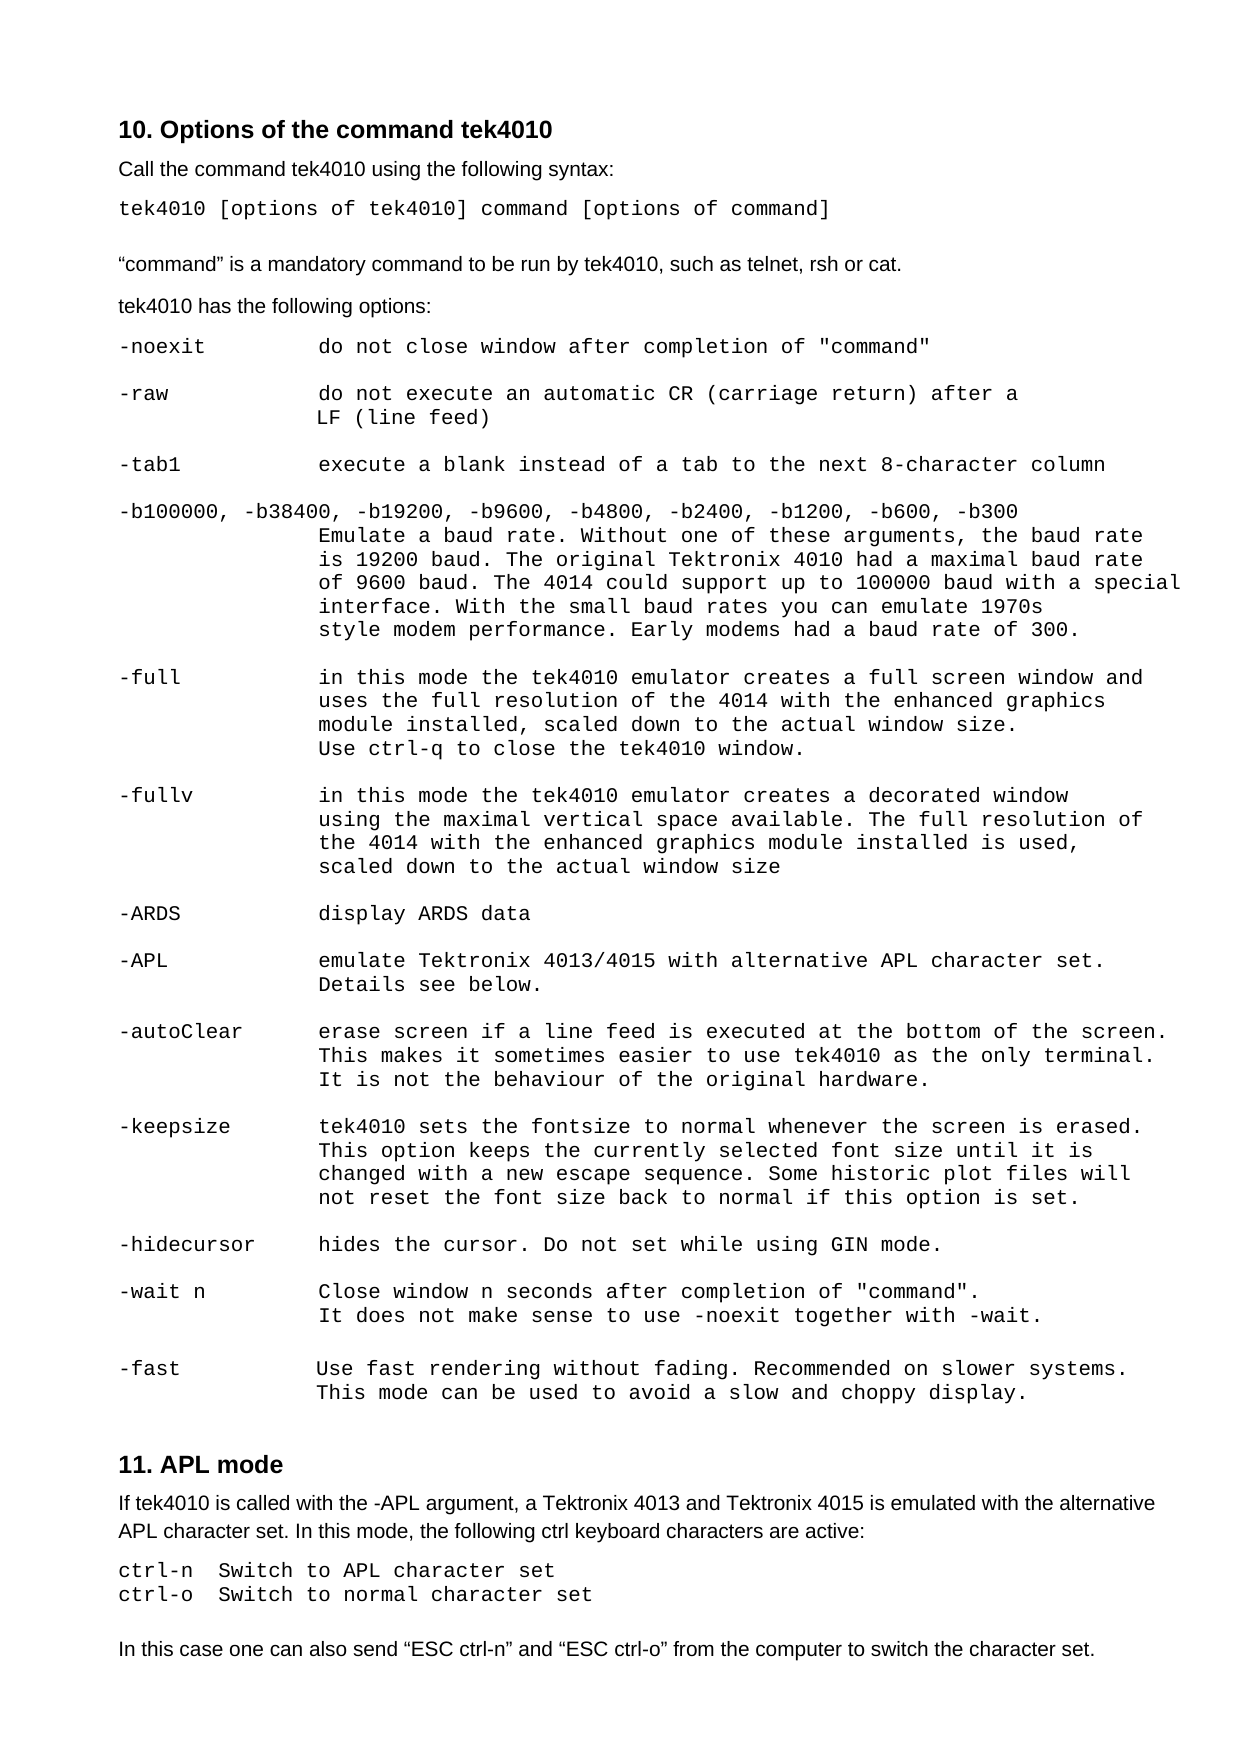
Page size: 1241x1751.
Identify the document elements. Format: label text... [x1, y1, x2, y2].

text tek4010 has the following options: [118, 294, 1181, 318]
text -wait n Close window n seconds after completion of "command". [118, 1282, 1181, 1305]
text not reset the font size back to normal if this option is set. [118, 1187, 1181, 1211]
text -noexit do not close window after completion of "command" [118, 336, 1181, 359]
text This makes it sometimes easier to use tek4010 as the only terminal. It is not the behaviour of the original hardware. [118, 1045, 1181, 1092]
text -fullv in this mode the tek4010 emulator creates a decorated window [118, 785, 1181, 809]
text -APL emulate Tektronix 4013/4015 with alternative APL character set. [118, 951, 1181, 974]
text tek4010 [options of tek4010] command [options of command] [118, 198, 1181, 222]
text “command” is a mandatory command to be run by tek4010, such as telnet, rsh or cat. [118, 252, 1181, 276]
text Emulate a baud rate. Without one of these arguments, the baud rate [118, 525, 1181, 548]
text -ARDS display ARDS data [118, 903, 1181, 927]
text of 9600 baud. The 4014 could support up to 100000 baud with a special [118, 572, 1181, 596]
subtitle 10. Options of the command tek4010 [118, 115, 1181, 144]
text is 19200 baud. The original Tektronix 4010 had a maximal baud rate [118, 548, 1181, 572]
text This option keeps the currently selected font size until it is [118, 1140, 1181, 1163]
text -keepsize tek4010 sets the fontsize to normal whenever the screen is erased. [118, 1116, 1181, 1140]
subtitle 11. APL mode [118, 1450, 1181, 1478]
text changed with a new escape sequence. Some historic plot files will [118, 1163, 1181, 1187]
text -hidecursor hides the cursor. Do not set while using GIN mode. [118, 1234, 1181, 1258]
text -b100000, -b38400, -b19200, -b9600, -b4800, -b2400, -b1200, -b600, -b300 [118, 501, 1181, 525]
text -raw do not execute an automatic CR (carriage return) after a LF (line feed) [118, 383, 1181, 430]
text -autoClear erase screen if a line feed is executed at the bottom of the screen. [118, 1021, 1181, 1045]
text Call the command tek4010 using the following syntax: [118, 156, 1181, 180]
text interface. With the small baud rates you can emulate 1970s [118, 596, 1181, 619]
text ctrl-n Switch to APL character set [118, 1561, 1181, 1584]
text style modem performance. Early modems had a baud rate of 300. [118, 619, 1181, 643]
text If tek4010 is called with the -APL argument, a Tektronix 4013 and Tektronix 4015 is emulated with the alternative APL character set. In this mode, the following ctrl keyboard characters are active: [118, 1491, 1181, 1542]
text In this case one can also send “ESC ctrl-n” and “ESC ctrl-o” from the computer to switch the character set. [118, 1637, 1181, 1661]
text the 4014 with the enhanced graphics module installed is used, [118, 832, 1181, 856]
text -fast Use fast rendering without fading. Recommended on slower systems. This mode can be used to avoid a slow and choppy display. [118, 1358, 1181, 1406]
text Details see below. [118, 974, 1181, 998]
text -full in this mode the tek4010 emulator creates a full screen window and [118, 667, 1181, 690]
text uses the full resolution of the 4014 with the enhanced graphics module installed, scaled down to the actual window size. Use ctrl-q to close the tek4010 window. [118, 690, 1181, 761]
text ctrl-o Switch to normal character set [118, 1584, 1181, 1608]
text -tab1 execute a blank instead of a tab to the next 8-character column [118, 454, 1181, 478]
text using the maximal vertical space available. The full resolution of [118, 809, 1181, 832]
text It does not make sense to use -noexit together with -wait. [118, 1305, 1181, 1329]
text scaled down to the actual window size [118, 856, 1181, 879]
